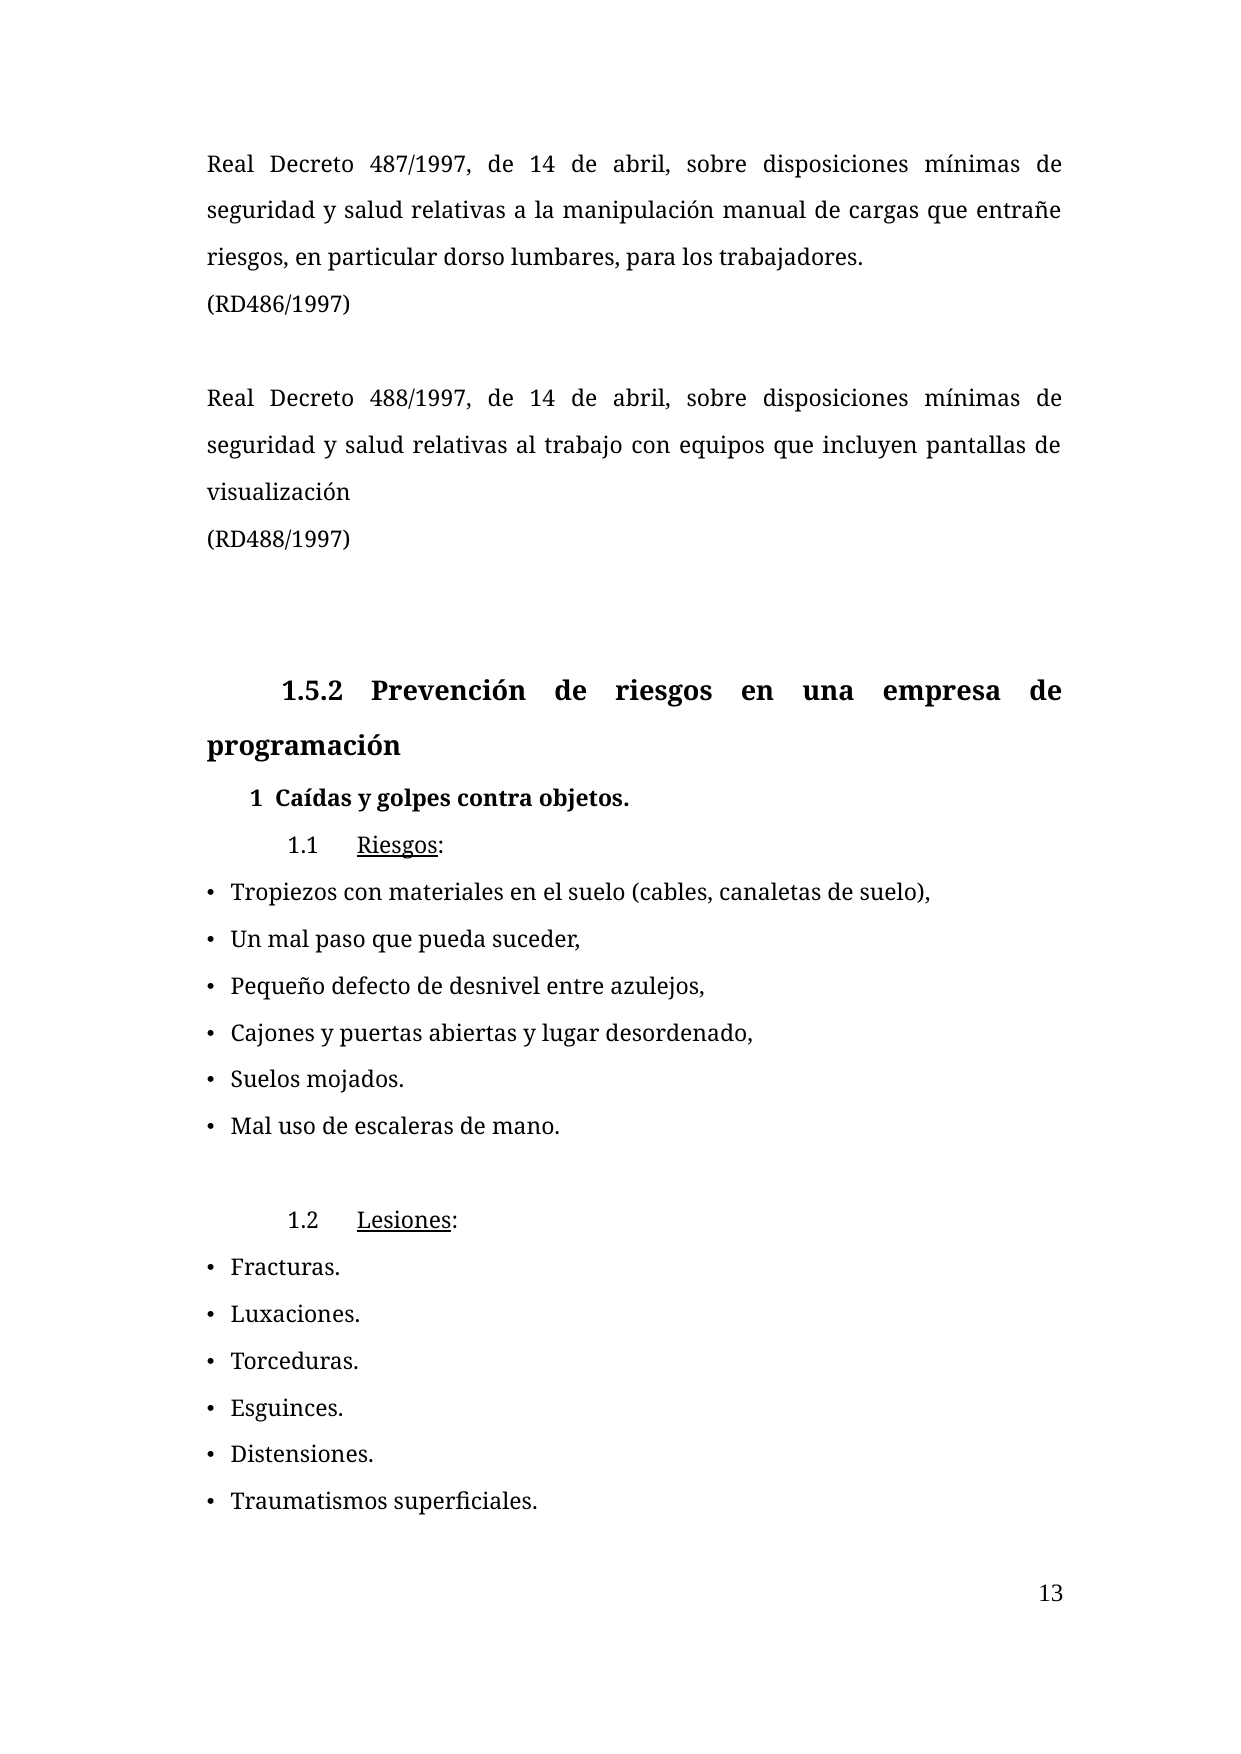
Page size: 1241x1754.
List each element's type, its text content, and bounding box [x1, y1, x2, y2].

list Un mal paso que pueda suceder, [207, 923, 1063, 954]
list Mal uso de escaleras de mano. [207, 1110, 1063, 1142]
list Esguinces. [207, 1392, 1063, 1423]
list Cajones y puertas abiertas y lugar desordenado, [207, 1017, 1063, 1048]
text 1.5.2 Prevención de riesgos en una empresa de programación [207, 672, 1063, 764]
text Real Decreto 488/1997, de 14 de abril, sobre disposiciones mínimas de seguridad y salud relativas al trabajo con equipos que incluyen pantallas de visualización [207, 382, 1063, 507]
text Real Decreto 487/1997, de 14 de abril, sobre disposiciones mínimas de seguridad y salud relativas a la manipulación manual de cargas que entrañe riesgos, en particular dorso lumbares, para los trabajadores. [207, 148, 1063, 273]
list Torceduras. [207, 1345, 1063, 1376]
list Riesgos: [282, 829, 1063, 860]
list Lesiones: [282, 1204, 1063, 1235]
list Fracturas. [207, 1251, 1063, 1282]
list Pequeño defecto de desnivel entre azulejos, [207, 970, 1063, 1001]
list Caídas y golpes contra objetos. [244, 782, 1063, 813]
text (RD486/1997) [207, 288, 1063, 319]
list Luxaciones. [207, 1298, 1063, 1329]
list Tropiezos con materiales en el suelo (cables, canaletas de suelo), [207, 876, 1063, 907]
list Suelos mojados. [207, 1063, 1063, 1095]
text (RD488/1997) [207, 523, 1063, 554]
list Distensiones. [207, 1438, 1063, 1470]
list Traumatismos superficiales. [207, 1485, 1063, 1517]
